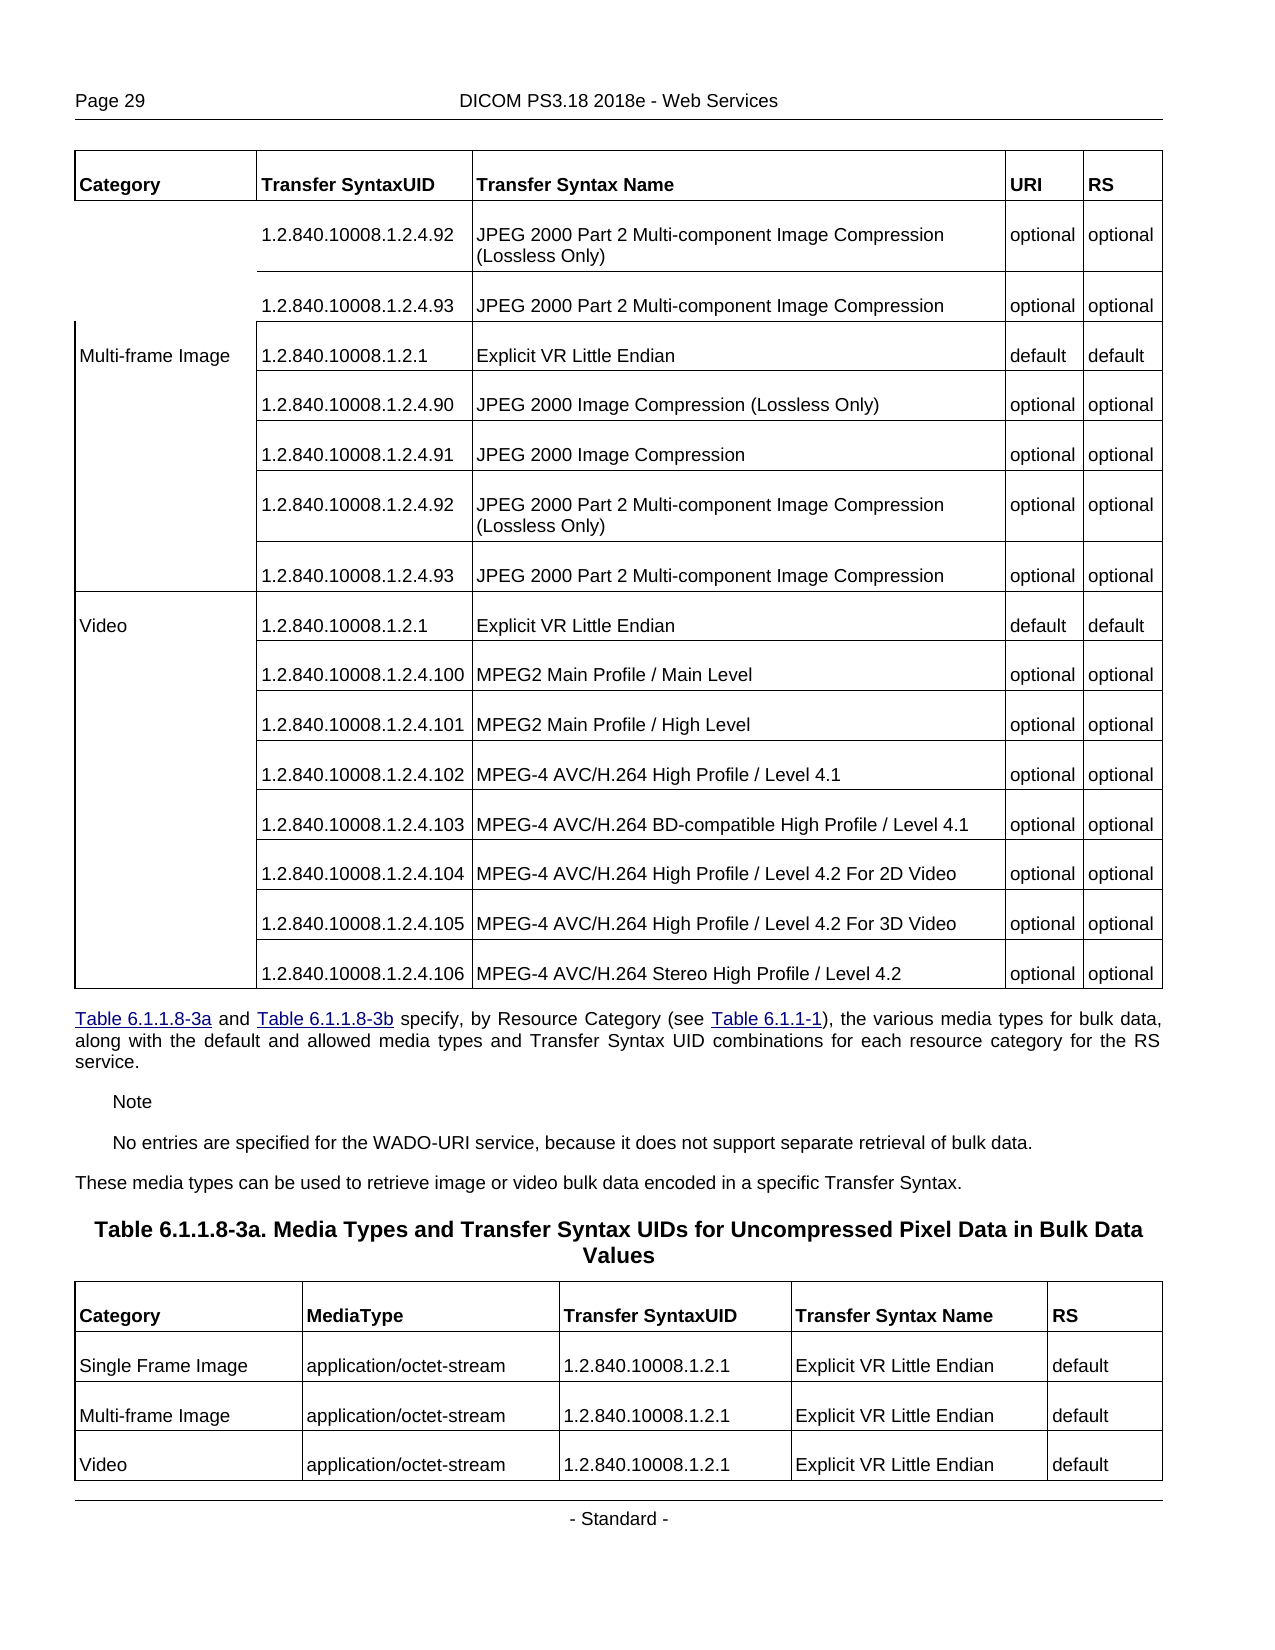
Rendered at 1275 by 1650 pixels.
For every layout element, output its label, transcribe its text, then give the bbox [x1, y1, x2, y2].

text These media types can be used to retrieve image or video bulk data encoded in a specific Transfer Syntax. [75, 1172, 1162, 1193]
table_cell MPEG-4 AVC/H.264 Stereo High Profile / Level 4.2 [473, 940, 1005, 988]
table_cell JPEG 2000 Part 2 Multi-component Image Compression (Lossless Only) [473, 471, 1005, 541]
table_cell JPEG 2000 Part 2 Multi-component Image Compression [473, 542, 1005, 591]
table_cell optional [1084, 201, 1162, 271]
table_cell 1.2.840.10008.1.2.1 [257, 322, 472, 370]
table_header Category [76, 151, 256, 200]
table_cell optional [1006, 790, 1083, 839]
table_cell default [1048, 1382, 1162, 1430]
table_cell 1.2.840.10008.1.2.4.103 [257, 790, 472, 839]
table_cell application/octet-stream [303, 1431, 559, 1480]
table_cell MPEG-4 AVC/H.264 High Profile / Level 4.1 [473, 741, 1005, 789]
table_cell optional [1084, 272, 1162, 321]
table_cell optional [1084, 421, 1162, 470]
table_cell optional [1084, 940, 1162, 988]
table_cell optional [1006, 840, 1083, 889]
table_cell default [1084, 592, 1162, 640]
table_cell JPEG 2000 Part 2 Multi-component Image Compression (Lossless Only) [473, 201, 1005, 271]
table_cell optional [1006, 421, 1083, 470]
table_cell default [1084, 322, 1162, 370]
table_cell 1.2.840.10008.1.2.4.101 [257, 691, 472, 740]
table_cell 1.2.840.10008.1.2.4.102 [257, 741, 472, 789]
table_cell 1.2.840.10008.1.2.4.90 [257, 371, 472, 420]
table_header Transfer SyntaxUID [257, 151, 472, 200]
table_cell optional [1084, 471, 1162, 541]
table_cell Explicit VR Little Endian [792, 1431, 1047, 1480]
table_cell Video [76, 592, 256, 988]
table_cell default [1048, 1431, 1162, 1480]
table_cell Explicit VR Little Endian [473, 322, 1005, 370]
table_cell 1.2.840.10008.1.2.4.105 [257, 890, 472, 938]
table_cell optional [1084, 741, 1162, 789]
table_header Transfer SyntaxUID [560, 1282, 791, 1331]
table_cell application/octet-stream [303, 1332, 559, 1381]
table_cell JPEG 2000 Part 2 Multi-component Image Compression [473, 272, 1005, 321]
table_cell optional [1006, 691, 1083, 740]
table_header RS [1084, 151, 1162, 200]
table_cell default [1006, 322, 1083, 370]
table_cell optional [1006, 471, 1083, 541]
table_header Transfer Syntax Name [792, 1282, 1047, 1331]
table_cell optional [1006, 741, 1083, 789]
table_cell optional [1084, 840, 1162, 889]
table_header Transfer Syntax Name [473, 151, 1005, 200]
table_cell 1.2.840.10008.1.2.4.93 [257, 272, 472, 321]
table_header RS [1048, 1282, 1162, 1331]
table_cell Explicit VR Little Endian [473, 592, 1005, 640]
text Table 6.1.1.8-3a and Table 6.1.1.8-3b specify, by Resource Category (see Table 6.1.1-1), the various media types for bulk data, along with the default and allowed media types and Transfer Syntax UID combinations for each resource category for the RS service. [75, 1008, 1162, 1073]
table_cell 1.2.840.10008.1.2.4.91 [257, 421, 472, 470]
table_cell optional [1006, 371, 1083, 420]
table_cell optional [1006, 940, 1083, 988]
table_cell default [1006, 592, 1083, 640]
table_cell Video [76, 1431, 302, 1480]
table_cell 1.2.840.10008.1.2.1 [560, 1332, 791, 1381]
table_cell 1.2.840.10008.1.2.4.104 [257, 840, 472, 889]
table_cell MPEG-4 AVC/H.264 BD-compatible High Profile / Level 4.1 [473, 790, 1005, 839]
table_cell JPEG 2000 Image Compression (Lossless Only) [473, 371, 1005, 420]
table_cell optional [1084, 691, 1162, 740]
table_cell optional [1006, 542, 1083, 591]
table_cell optional [1084, 542, 1162, 591]
table_cell Explicit VR Little Endian [792, 1332, 1047, 1381]
table_cell optional [1084, 641, 1162, 690]
text No entries are specified for the WADO-URI service, because it does not support separate retrieval of bulk data. [112, 1132, 1125, 1153]
table_cell optional [1084, 790, 1162, 839]
table_cell MPEG-4 AVC/H.264 High Profile / Level 4.2 For 2D Video [473, 840, 1005, 889]
table_cell application/octet-stream [303, 1382, 559, 1430]
table_cell 1.2.840.10008.1.2.4.92 [257, 201, 472, 271]
table_cell 1.2.840.10008.1.2.1 [560, 1382, 791, 1430]
table_cell 1.2.840.10008.1.2.4.93 [257, 542, 472, 591]
table_cell optional [1084, 890, 1162, 938]
table_header URI [1006, 151, 1083, 200]
table_header MediaType [303, 1282, 559, 1331]
table_cell default [1048, 1332, 1162, 1381]
table_cell Single Frame Image [76, 1332, 302, 1381]
table_cell JPEG 2000 Image Compression [473, 421, 1005, 470]
table_cell optional [1006, 641, 1083, 690]
table_cell MPEG-4 AVC/H.264 High Profile / Level 4.2 For 3D Video [473, 890, 1005, 938]
table_cell 1.2.840.10008.1.2.1 [257, 592, 472, 640]
table_cell optional [1084, 371, 1162, 420]
table_cell optional [1006, 201, 1083, 271]
table_cell Explicit VR Little Endian [792, 1382, 1047, 1430]
table_cell Multi-frame Image [76, 321, 256, 591]
table_cell 1.2.840.10008.1.2.1 [560, 1431, 791, 1480]
table_cell Multi-frame Image [76, 1382, 302, 1430]
table_cell MPEG2 Main Profile / High Level [473, 691, 1005, 740]
table_cell 1.2.840.10008.1.2.4.92 [257, 471, 472, 541]
table_cell optional [1006, 272, 1083, 321]
text Note [112, 1091, 1125, 1113]
table_cell 1.2.840.10008.1.2.4.100 [257, 641, 472, 690]
text Table 6.1.1.8-3a. Media Types and Transfer Syntax UIDs for Uncompressed Pixel Data in Bulk Data Values [75, 1216, 1162, 1268]
table_cell 1.2.840.10008.1.2.4.106 [257, 940, 472, 988]
table_header Category [76, 1282, 302, 1331]
table_cell MPEG2 Main Profile / Main Level [473, 641, 1005, 690]
table_cell optional [1006, 890, 1083, 938]
